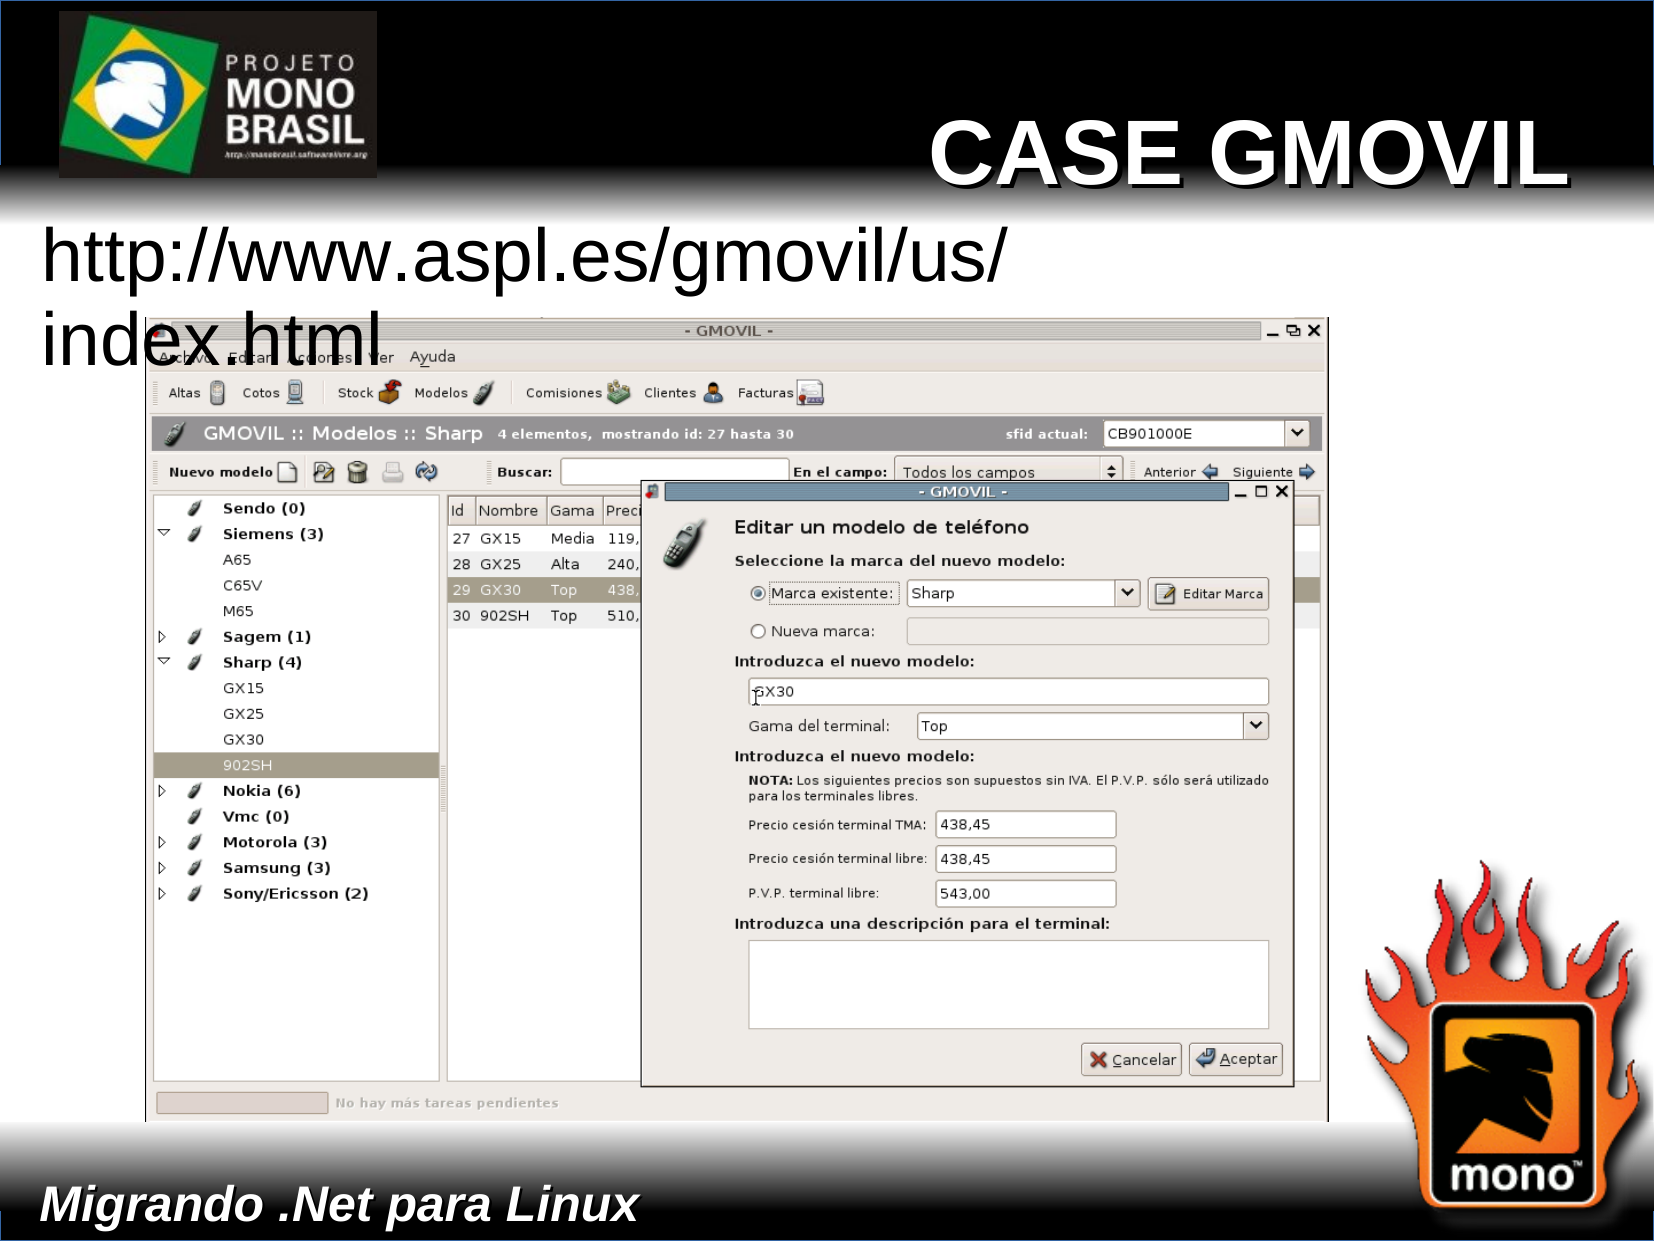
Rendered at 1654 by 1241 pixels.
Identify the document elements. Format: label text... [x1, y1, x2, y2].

picture [151, 330, 173, 342]
text_box Migrando .Net para Linux [24, 1169, 547, 1241]
text_box http://www.aspl.es/gmovil/us/index.html [27, 206, 1283, 312]
title CASE GMOVIL [82, 49, 1571, 257]
picture [59, 11, 377, 178]
picture [145, 317, 1654, 1241]
